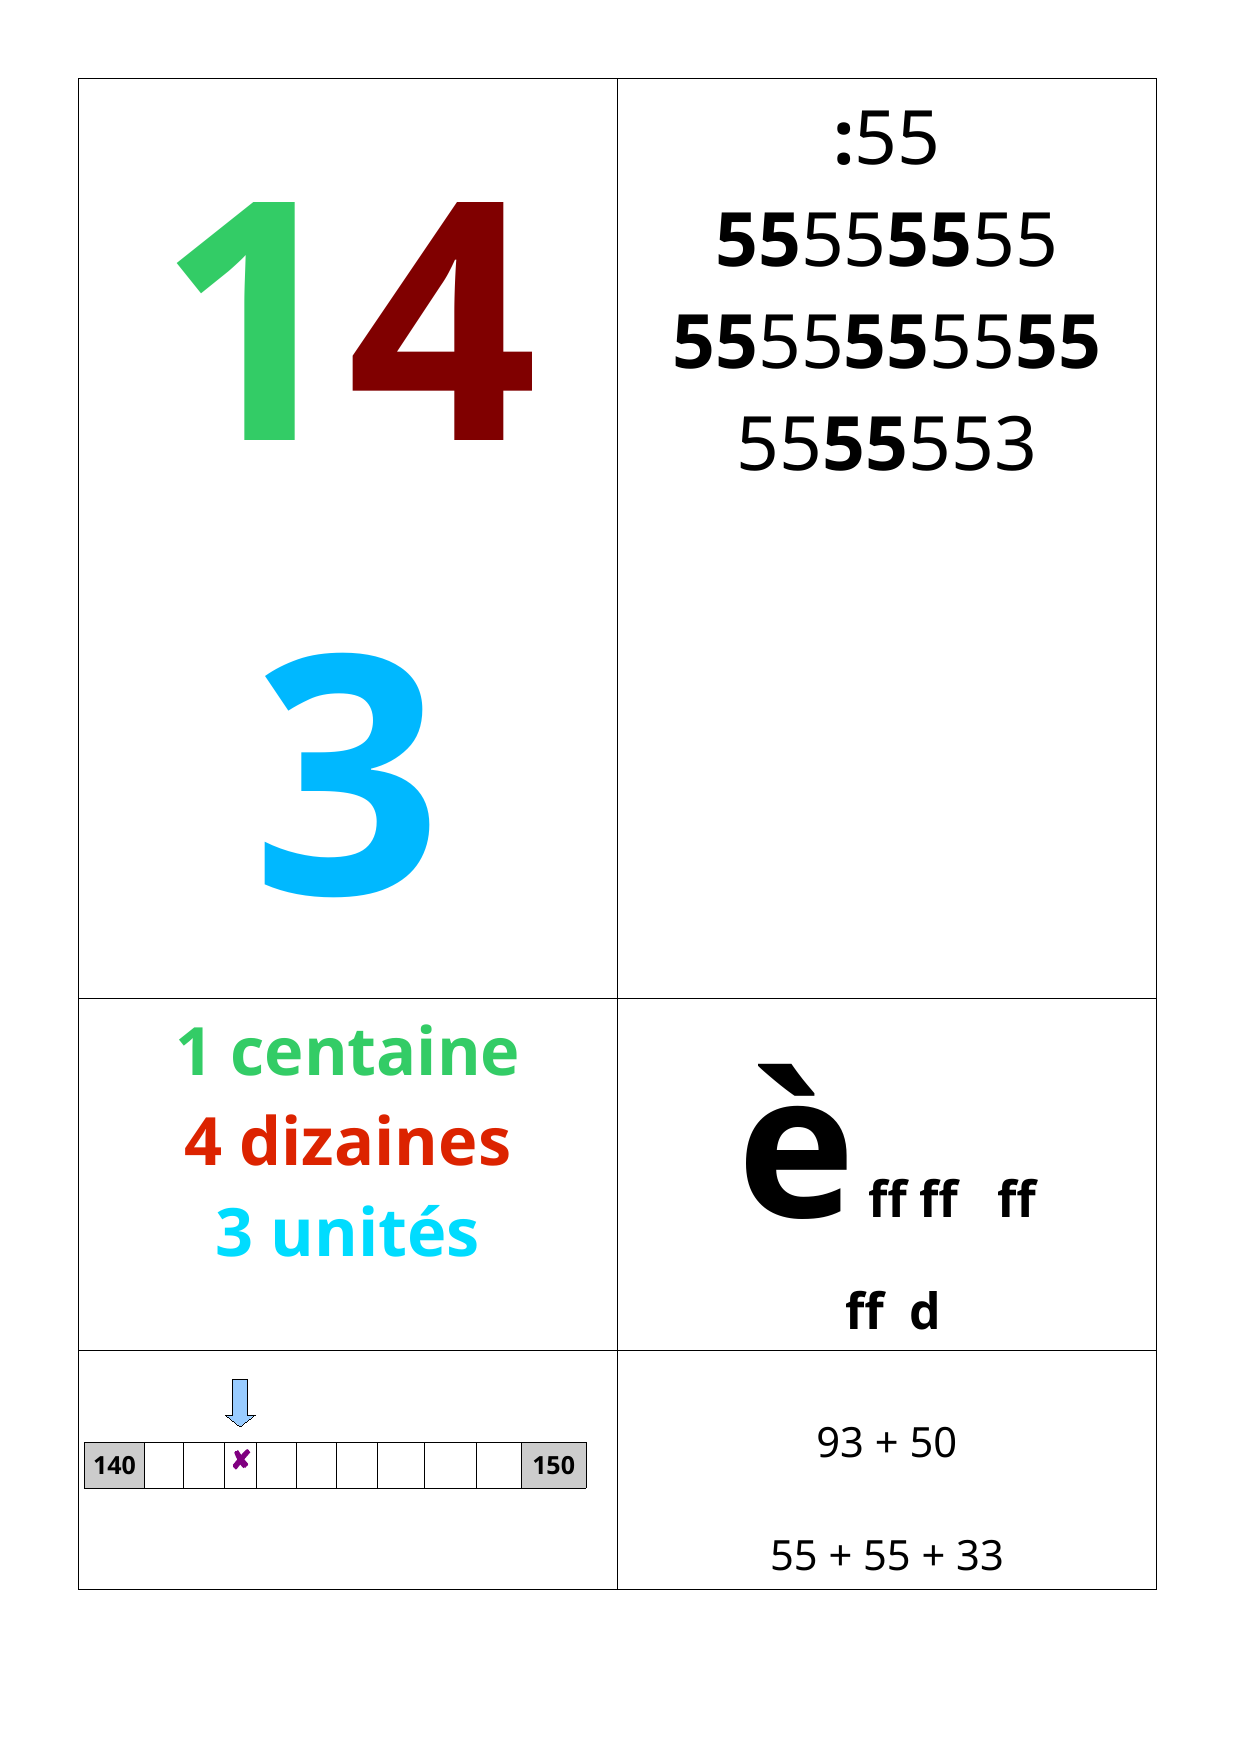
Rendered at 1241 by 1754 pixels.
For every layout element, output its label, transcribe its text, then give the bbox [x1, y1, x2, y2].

table_cell [79, 1351, 617, 1588]
table_header [337, 1443, 377, 1488]
table_header 140 [85, 1443, 144, 1488]
table_header [145, 1443, 183, 1488]
table_header [257, 1443, 296, 1488]
table_header [184, 1443, 224, 1488]
table_cell 143 [79, 79, 617, 998]
table_cell è ff ff ff ff d [618, 999, 1156, 1350]
table_header [425, 1443, 476, 1488]
table_cell :55 55555555 5555555555 5555553 [618, 79, 1156, 998]
table_cell 93 + 50 55 + 55 + 33 [618, 1351, 1156, 1588]
table_cell 1 centaine 4 dizaines 3 unités [79, 999, 617, 1350]
table_header [378, 1443, 424, 1488]
table_header [297, 1443, 336, 1488]
table_header [477, 1443, 521, 1488]
table_header 150 [522, 1443, 586, 1488]
table_header  [225, 1443, 256, 1488]
